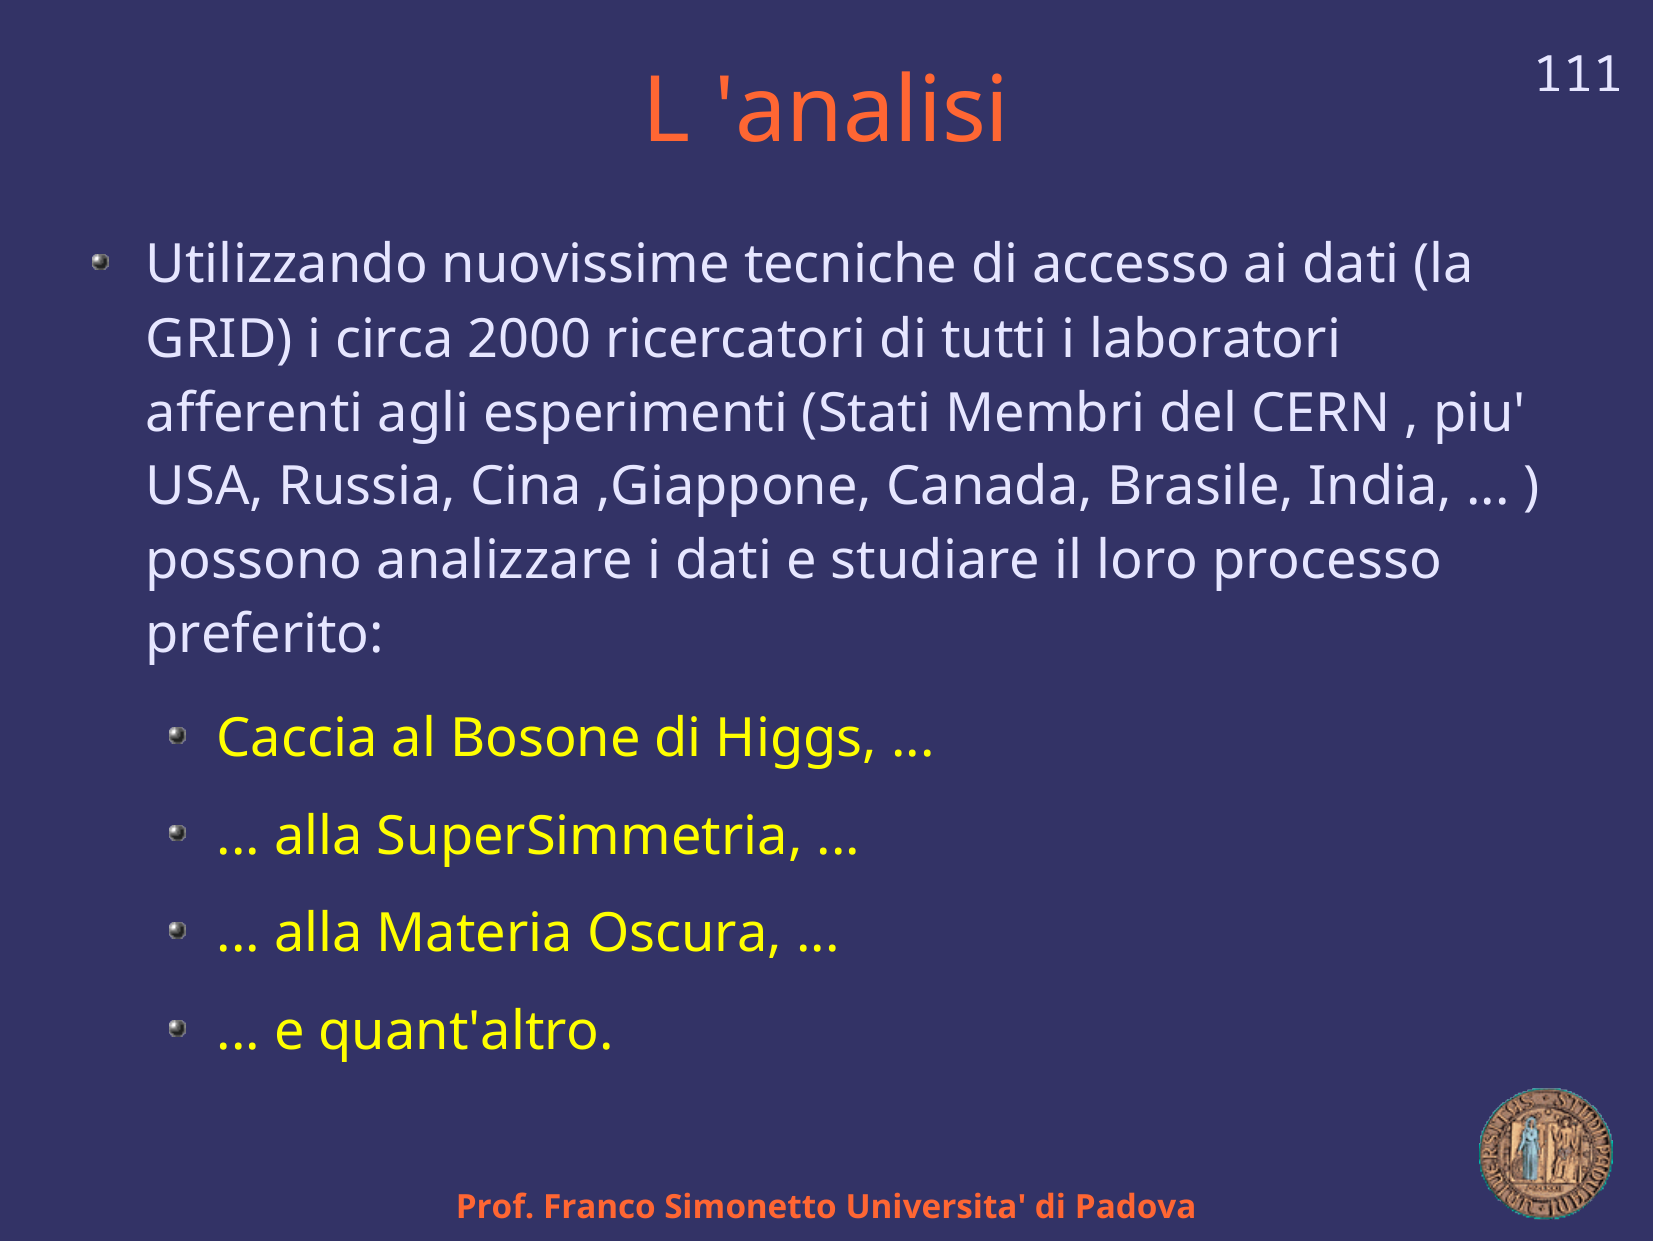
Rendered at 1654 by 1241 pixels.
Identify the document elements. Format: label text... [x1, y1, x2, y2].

picture [1479, 1087, 1613, 1221]
list Utilizzando nuovissime tecniche di accesso ai dati (la GRID) i circa 2000 ricercatori di tutti i laboratori afferenti agli esperimenti (Stati Membri del CERN , piu' USA, Russia, Cina ,Giappone, Canada, Brasile, India, ... ) possono analizzare i dati e studiare il loro processo preferito: Caccia al Bosone di Higgs, ... ... alla SuperSimmetria, ... ... alla Materia Oscura, ... ... e quant'altro. [75, 225, 1563, 1119]
title L 'analisi [82, 55, 1571, 156]
